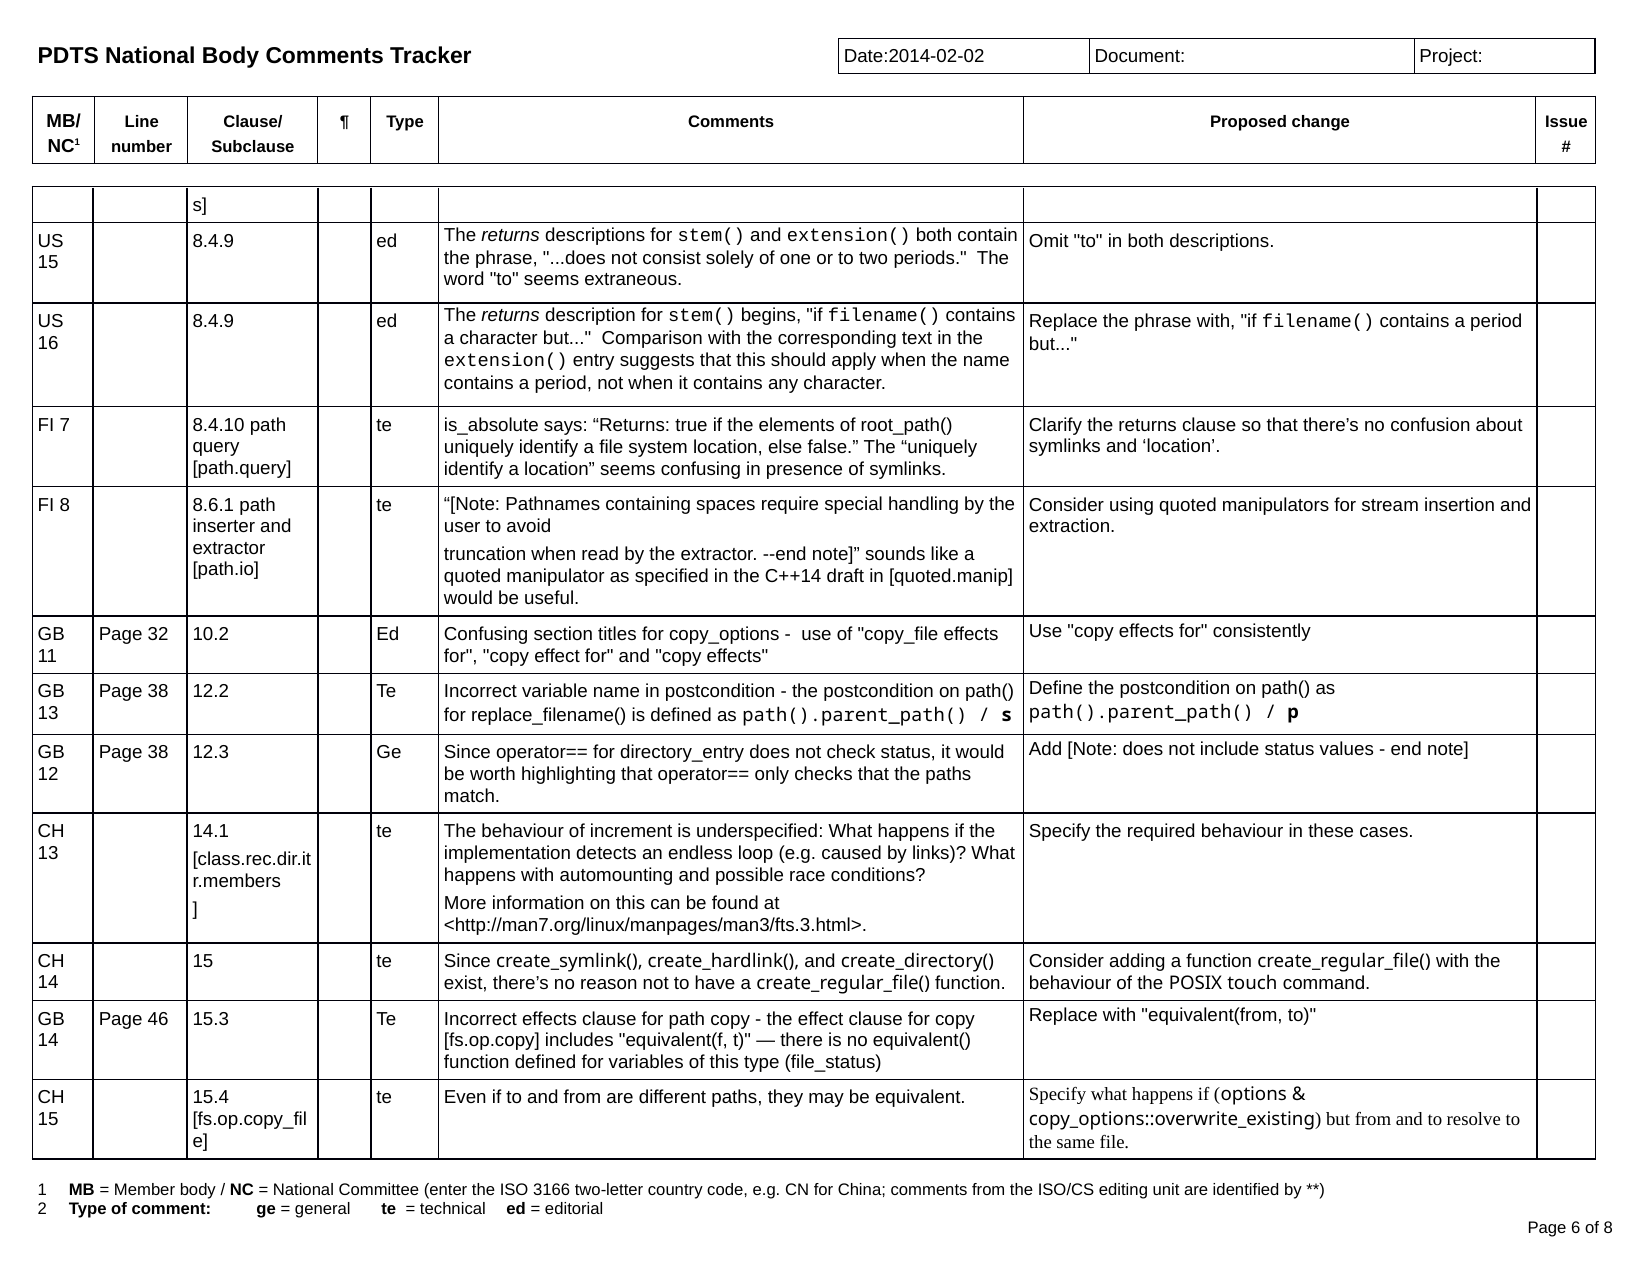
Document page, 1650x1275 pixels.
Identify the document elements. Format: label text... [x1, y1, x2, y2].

table_cell Consider using quoted manipulators for stream insertion and extraction. [1024, 487, 1536, 615]
table_cell Replace with "equivalent(from, to)" [1024, 1001, 1536, 1078]
table_cell Specify what happens if (options & copy_options::overwrite_existing) but from and to resolve to the same file. [1024, 1080, 1536, 1158]
table_cell [372, 187, 438, 222]
table_cell [1538, 735, 1595, 812]
table_cell [319, 1001, 370, 1078]
table_cell Incorrect effects clause for path copy - the effect clause for copy [fs.op.copy] includes "equivalent(f, t)" — there is no equivalent() function defined for variables of this type (file_status) [439, 1001, 1023, 1078]
table_cell [1538, 1080, 1595, 1158]
table_cell 15.3 [188, 1001, 317, 1078]
table_cell [319, 814, 370, 942]
table_cell 14.1 [class.rec.dir.itr.members ] [188, 814, 317, 942]
table_cell 10.2 [188, 617, 317, 672]
table_cell GB 11 [33, 617, 92, 672]
table_cell te [372, 814, 438, 942]
table_cell [1538, 944, 1595, 1000]
table_cell te [372, 1080, 438, 1158]
table_cell The returns description for stem() begins, "if filename() contains a character but..." Comparison with the corresponding text in the extension() entry suggests that this should apply when the name contains a period, not when it contains any character. [439, 304, 1023, 406]
table_cell The returns descriptions for stem() and extension() both contain the phrase, "...does not consist solely of one or to two periods." The word "to" seems extraneous. [439, 223, 1023, 302]
table_cell is_absolute says: “Returns: true if the elements of root_path() uniquely identify a file system location, else false.” The “uniquely identify a location” seems confusing in presence of symlinks. [439, 407, 1023, 486]
table_cell [1538, 617, 1595, 672]
table_cell GB 12 [33, 735, 92, 812]
table_cell [94, 407, 186, 486]
table_cell [319, 407, 370, 486]
table_cell Page 46 [94, 1001, 186, 1078]
table_cell [94, 814, 186, 942]
table_cell [1538, 487, 1595, 615]
table_cell US 16 [33, 304, 92, 406]
table_cell Specify the required behaviour in these cases. [1024, 814, 1536, 942]
table_cell [1538, 407, 1595, 486]
table_cell [1538, 223, 1595, 302]
table_cell te [372, 407, 438, 486]
table_cell 8.6.1 path inserter and extractor [path.io] [188, 487, 317, 615]
table_cell Define the postcondition on path() as path().parent_path() / p [1024, 674, 1536, 733]
table_cell Since operator== for directory_entry does not check status, it would be worth highlighting that operator== only checks that the paths match. [439, 735, 1023, 812]
table_cell Ed [372, 617, 438, 672]
table_cell ed [372, 223, 438, 302]
table_cell 15.4 [fs.op.copy_file] [188, 1080, 317, 1158]
table_cell [1538, 304, 1595, 406]
table_cell [319, 617, 370, 672]
table_cell [33, 187, 93, 222]
table_cell Even if to and from are different paths, they may be equivalent. [439, 1080, 1023, 1158]
table_cell Page 32 [94, 617, 186, 672]
table_cell FI 7 [33, 407, 92, 486]
table_cell [319, 223, 370, 302]
table_cell [1538, 674, 1595, 733]
table_cell [94, 223, 186, 302]
table_cell s] [188, 187, 318, 222]
table_cell 12.3 [188, 735, 317, 812]
table_cell [319, 674, 370, 733]
table_cell Use "copy effects for" consistently [1024, 617, 1536, 672]
table_cell Page 38 [94, 735, 186, 812]
table_cell Te [372, 1001, 438, 1078]
table_cell [94, 187, 187, 222]
table_cell [94, 304, 186, 406]
table_cell Ge [372, 735, 438, 812]
table_cell Confusing section titles for copy_options - use of "copy_file effects for", "copy effect for" and "copy effects" [439, 617, 1023, 672]
table_cell FI 8 [33, 487, 92, 615]
table_cell [94, 1080, 186, 1158]
table_cell [319, 944, 370, 1000]
table_cell [1024, 187, 1537, 222]
table_cell [1538, 187, 1595, 222]
table_cell 15 [188, 944, 317, 1000]
table_cell “[Note: Pathnames containing spaces require special handling by the user to avoid truncation when read by the extractor. --end note]” sounds like a quoted manipulator as specified in the C++14 draft in [quoted.manip] would be useful. [439, 487, 1023, 615]
table_cell CH 13 [33, 814, 92, 942]
table_cell 12.2 [188, 674, 317, 733]
table_cell Add [Note: does not include status values - end note] [1024, 735, 1536, 812]
table_cell [319, 304, 370, 406]
table_cell 8.4.9 [188, 304, 317, 406]
table_cell GB 13 [33, 674, 92, 733]
table_cell Replace the phrase with, "if filename() contains a period but..." [1024, 304, 1536, 406]
table_cell [319, 1080, 370, 1158]
table_cell Omit "to" in both descriptions. [1024, 223, 1536, 302]
table_cell GB 14 [33, 1001, 92, 1078]
table_cell 8.4.10 path query [path.query] [188, 407, 317, 486]
table_cell Consider adding a function create_regular_file() with the behaviour of the POSIX touch command. [1024, 944, 1536, 1000]
table_cell [94, 944, 186, 1000]
table_cell [1538, 814, 1595, 942]
table_cell Since create_symlink(), create_hardlink(), and create_directory() exist, there’s no reason not to have a create_regular_file() function. [439, 944, 1023, 1000]
table_cell Page 38 [94, 674, 186, 733]
table_cell The behaviour of increment is underspecified: What happens if the implementation detects an endless loop (e.g. caused by links)? What happens with automounting and possible race conditions? More information on this can be found at <http://man7.org/linux/manpages/man3/fts.3.html>. [439, 814, 1023, 942]
table_cell te [372, 944, 438, 1000]
table_cell US 15 [33, 223, 92, 302]
table_cell [319, 187, 371, 222]
table_cell CH 15 [33, 1080, 92, 1158]
table_cell Clarify the returns clause so that there’s no confusion about symlinks and ‘location’. [1024, 407, 1536, 486]
table_cell [319, 487, 370, 615]
table_cell Incorrect variable name in postcondition - the postcondition on path() for replace_filename() is defined as path().parent_path() / s [439, 674, 1023, 733]
table_cell 8.4.9 [188, 223, 317, 302]
table_cell CH 14 [33, 944, 92, 1000]
table_cell te [372, 487, 438, 615]
table_cell [1538, 1001, 1595, 1078]
table_cell Te [372, 674, 438, 733]
table_cell [439, 187, 1023, 222]
table_cell [94, 487, 186, 615]
table_cell [319, 735, 370, 812]
table_cell ed [372, 304, 438, 406]
